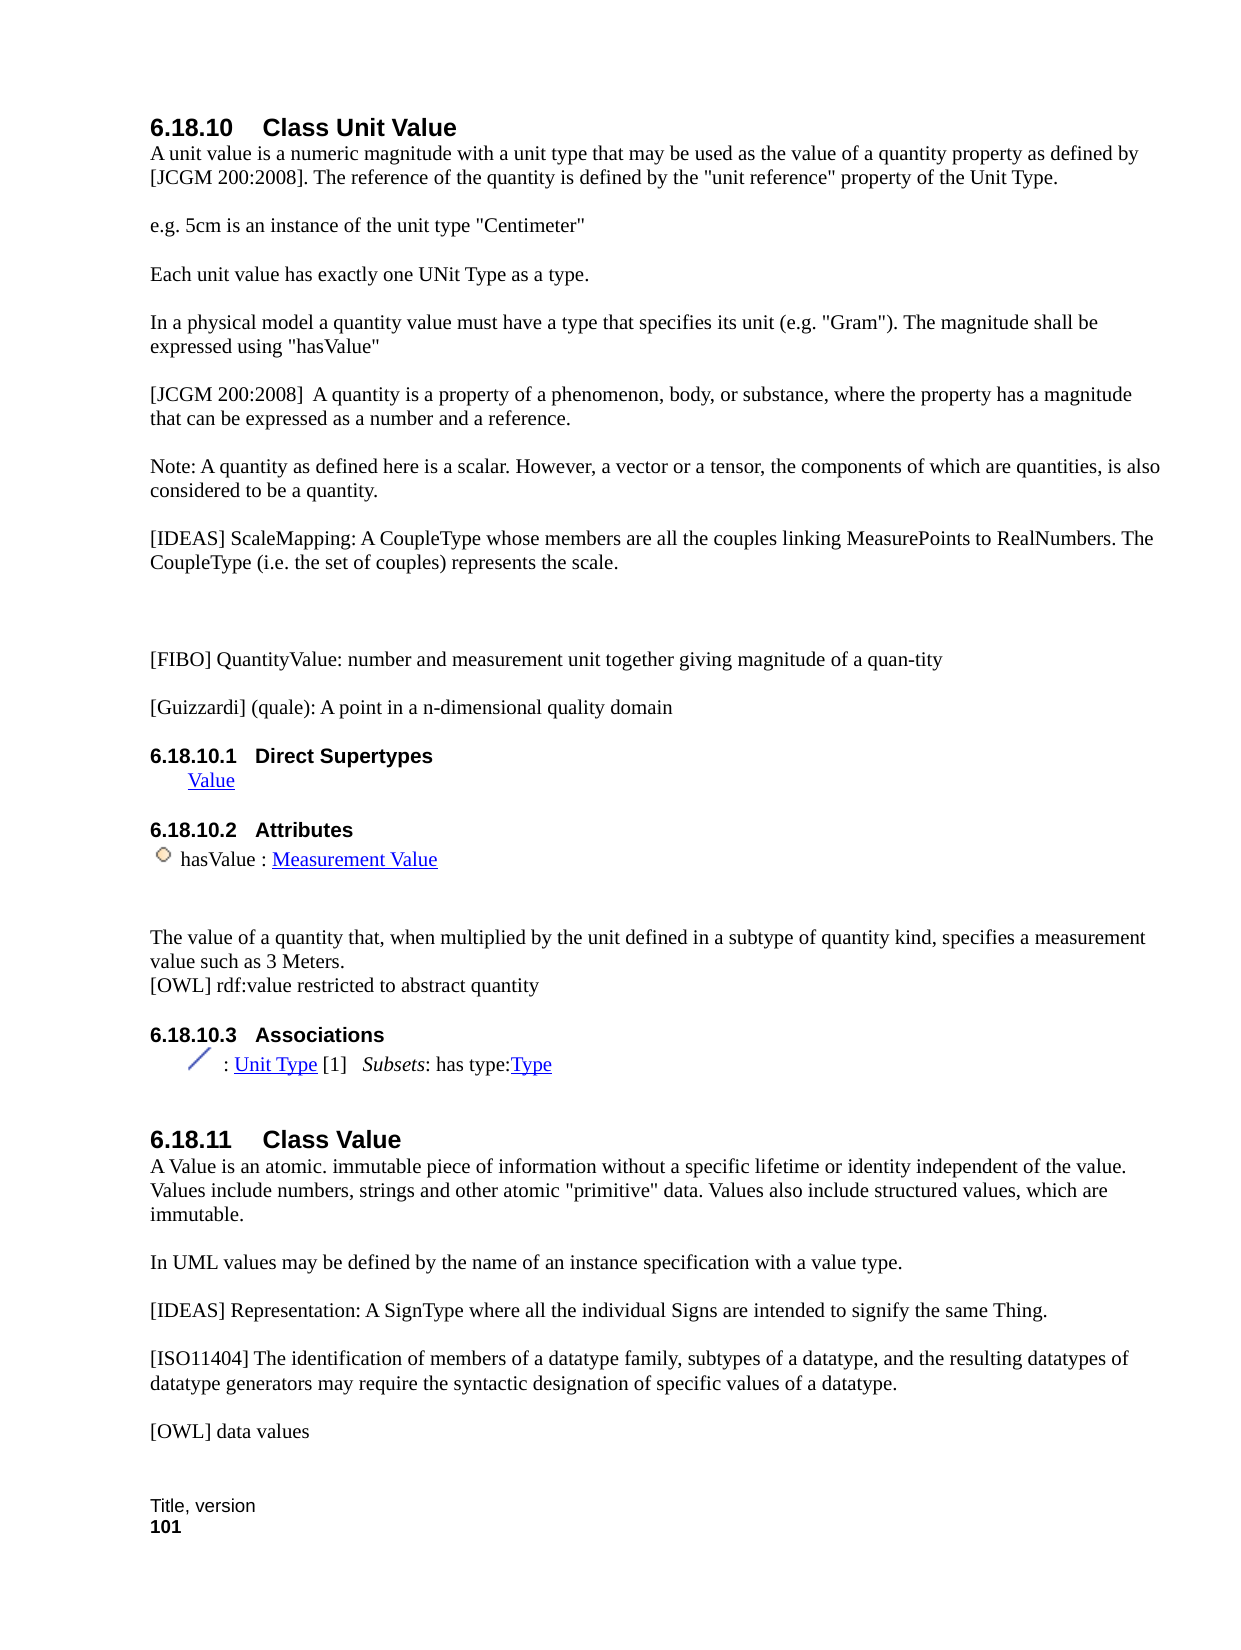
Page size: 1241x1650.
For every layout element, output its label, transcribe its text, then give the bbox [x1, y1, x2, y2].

text hasValue : Measurement Value [150, 842, 1165, 871]
text A unit value is a numeric magnitude with a unit type that may be used as the value of a quantity property as defined by [JCGM 200:2008]. The reference of the quantity is defined by the "unit reference" property of the Unit Type. e.g. 5cm is an instance of the unit type "Centimeter" Each unit value has exactly one UNit Type as a type. In a physical model a quantity value must have a type that specifies its unit (e.g. "Gram"). The magnitude shall be expressed using "hasValue" [JCGM 200:2008] A quantity is a property of a phenomenon, body, or substance, where the property has a magnitude that can be expressed as a number and a reference. Note: A quantity as defined here is a scalar. However, a vector or a tensor, the components of which are quantities, is also considered to be a quantity. [IDEAS] ScaleMapping: A CoupleType whose members are all the couples linking MeasurePoints to RealNumbers. The CoupleType (i.e. the set of couples) represents the scale. [FIBO] QuantityValue: number and measurement unit together giving magnitude of a quan-tity [Guizzardi] (quale): A point in a n-dimensional quality domain [150, 141, 1165, 719]
text Value [187, 768, 1165, 792]
subtitle Attributes [150, 818, 1165, 842]
subtitle Class Unit Value [150, 112, 1165, 141]
picture [150, 841, 176, 867]
subtitle Direct Supertypes [150, 744, 1165, 768]
text A Value is an atomic. immutable piece of information without a specific lifetime or identity independent of the value. Values include numbers, strings and other atomic "primitive" data. Values also include structured values, which are immutable. In UML values may be defined by the name of an instance specification with a value type. [IDEAS] Representation: A SignType where all the individual Signs are intended to signify the same Thing. [ISO11404] The identification of members of a datatype family, subtypes of a datatype, and the resulting datatypes of datatype generators may require the syntactic designation of specific values of a datatype. [OWL] data values [150, 1154, 1165, 1443]
subtitle Class Value [150, 1125, 1165, 1154]
text The value of a quantity that, when multiplied by the unit defined in a subtype of quantity kind, specifies a measurement value such as 3 Meters. [OWL] rdf:value restricted to abstract quantity [150, 925, 1165, 997]
text : Unit Type [1] Subsets: has type:Type [187, 1046, 1165, 1076]
subtitle Associations [150, 1022, 1165, 1046]
picture [187, 1046, 213, 1072]
